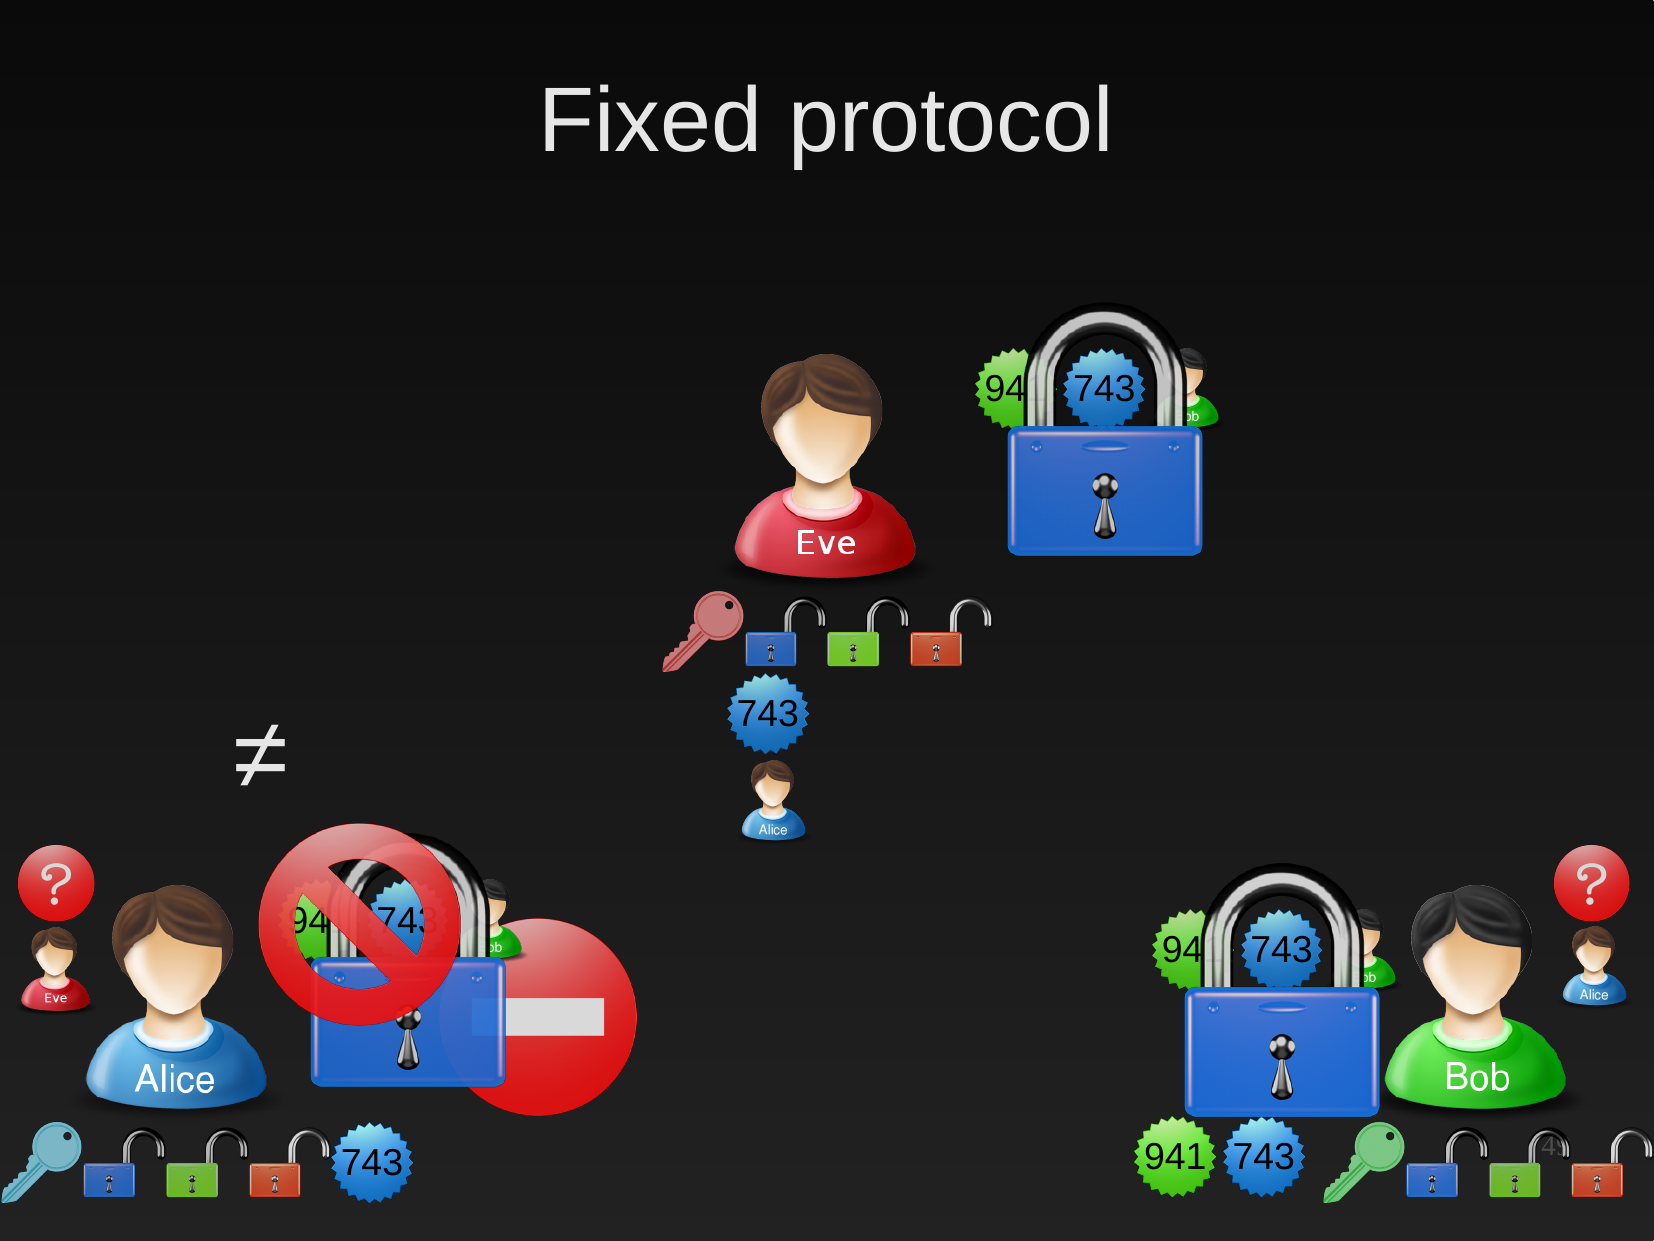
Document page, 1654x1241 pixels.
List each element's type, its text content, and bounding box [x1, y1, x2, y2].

picture [732, 760, 816, 845]
picture [661, 354, 993, 755]
picture [974, 299, 1235, 560]
text_box ≠ [218, 690, 302, 818]
title Fixed protocol [82, 49, 1571, 189]
picture [0, 821, 638, 1205]
picture [1133, 844, 1654, 1205]
